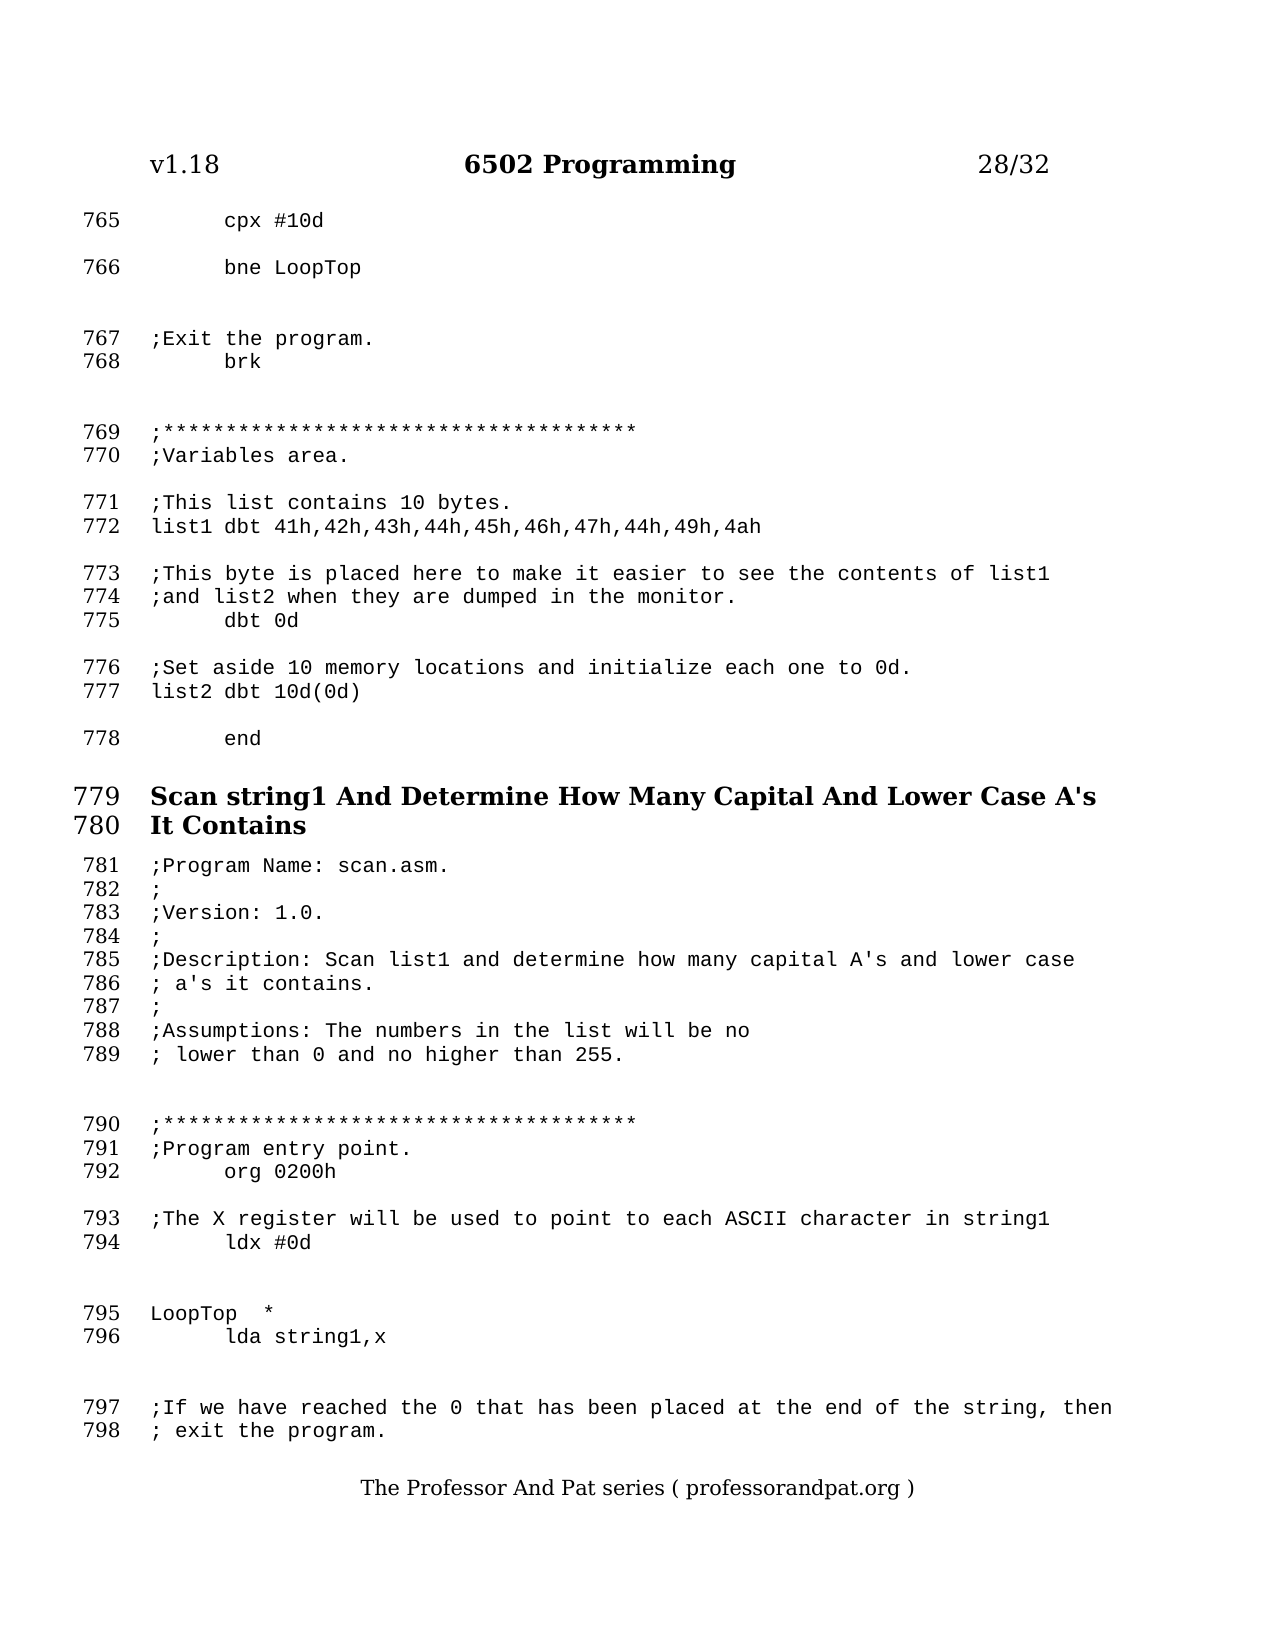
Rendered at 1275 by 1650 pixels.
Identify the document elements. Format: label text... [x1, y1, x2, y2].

text bne LoopTop [150, 257, 1125, 281]
text ;Program entry point. [150, 1138, 1125, 1161]
text ; [150, 926, 1125, 949]
text ;Set aside 10 memory locations and initialize each one to 0d. [150, 657, 1125, 681]
text brk [150, 351, 1125, 375]
text ;The X register will be used to point to each ASCII character in string1 [150, 1208, 1125, 1232]
text ; [150, 879, 1125, 902]
text list1 dbt 41h,42h,43h,44h,45h,46h,47h,44h,49h,4ah [150, 516, 1125, 539]
text ; exit the program. [150, 1420, 1125, 1444]
text dbt 0d [150, 610, 1125, 634]
text ;Exit the program. [150, 328, 1125, 351]
text ; a's it contains. [150, 973, 1125, 997]
text ;If we have reached the 0 that has been placed at the end of the string, then [150, 1397, 1125, 1420]
text ;This byte is placed here to make it easier to see the contents of list1 [150, 563, 1125, 587]
text ;and list2 when they are dumped in the monitor. [150, 587, 1125, 610]
text cpx #10d [150, 210, 1125, 233]
text lda string1,x [150, 1326, 1125, 1350]
text end [150, 728, 1125, 751]
text ;************************************** [150, 1114, 1125, 1138]
subtitle Scan string1 And Determine How Many Capital And Lower Case A's It Contains [150, 781, 1125, 840]
text ;Program Name: scan.asm. [150, 855, 1125, 879]
text ;Assumptions: The numbers in the list will be no [150, 1020, 1125, 1044]
text list2 dbt 10d(0d) [150, 681, 1125, 704]
text ;Description: Scan list1 and determine how many capital A's and lower case [150, 949, 1125, 973]
text ;This list contains 10 bytes. [150, 492, 1125, 516]
text ; [150, 997, 1125, 1020]
text ;Variables area. [150, 445, 1125, 469]
text ;Version: 1.0. [150, 902, 1125, 926]
text ;************************************** [150, 422, 1125, 445]
text ; lower than 0 and no higher than 255. [150, 1044, 1125, 1067]
text org 0200h [150, 1161, 1125, 1185]
text ldx #0d [150, 1232, 1125, 1256]
text LoopTop * [150, 1303, 1125, 1326]
